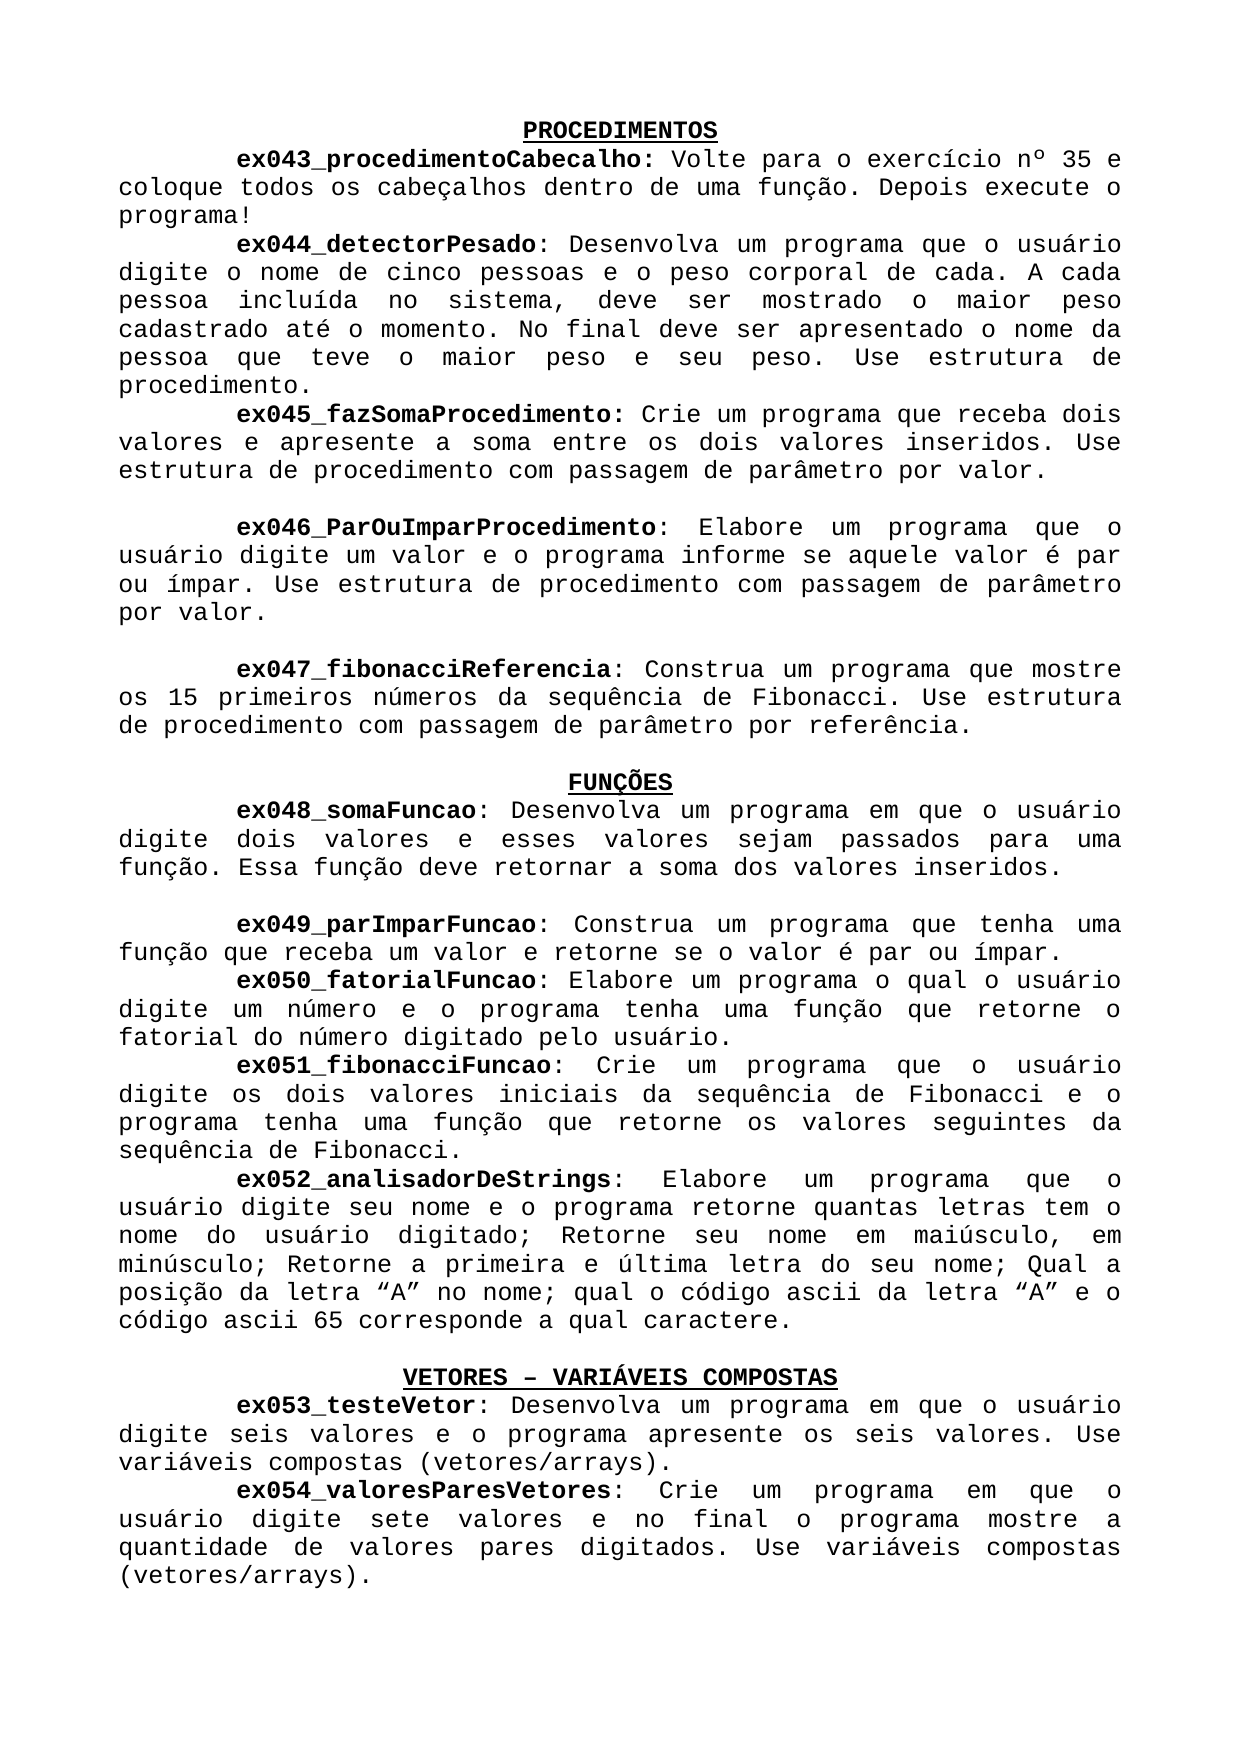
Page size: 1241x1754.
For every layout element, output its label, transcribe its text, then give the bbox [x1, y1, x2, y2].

text ex048_somaFuncao: Desenvolva um programa em que o usuário digite dois valores e esses valores sejam passados para uma função. Essa função deve retornar a soma dos valores inseridos. [118, 798, 1122, 883]
text ex045_fazSomaProcedimento: Crie um programa que receba dois valores e apresente a soma entre os dois valores inseridos. Use estrutura de procedimento com passagem de parâmetro por valor. [118, 401, 1122, 486]
text ex044_detectorPesado: Desenvolva um programa que o usuário digite o nome de cinco pessoas e o peso corporal de cada. A cada pessoa incluída no sistema, deve ser mostrado o maior peso cadastrado até o momento. No final deve ser apresentado o nome da pessoa que teve o maior peso e seu peso. Use estrutura de procedimento. [118, 231, 1122, 401]
text ex053_testeVetor: Desenvolva um programa em que o usuário digite seis valores e o programa apresente os seis valores. Use variáveis compostas (vetores/arrays). [118, 1393, 1122, 1478]
text ex052_analisadorDeStrings: Elabore um programa que o usuário digite seu nome e o programa retorne quantas letras tem o nome do usuário digitado; Retorne seu nome em maiúsculo, em minúsculo; Retorne a primeira e última letra do seu nome; Qual a posição da letra “A” no nome; qual o código ascii da letra “A” e o código ascii 65 corresponde a qual caractere. [118, 1166, 1122, 1336]
text ex054_valoresParesVetores: Crie um programa em que o usuário digite sete valores e no final o programa mostre a quantidade de valores pares digitados. Use variáveis compostas (vetores/arrays). [118, 1478, 1122, 1591]
text ex049_parImparFuncao: Construa um programa que tenha uma função que receba um valor e retorne se o valor é par ou ímpar. [118, 911, 1122, 968]
text ex046_ParOuImparProcedimento: Elabore um programa que o usuário digite um valor e o programa informe se aquele valor é par ou ímpar. Use estrutura de procedimento com passagem de parâmetro por valor. [118, 515, 1122, 628]
text FUNÇÕES [118, 770, 1122, 798]
text VETORES – VARIÁVEIS COMPOSTAS [118, 1365, 1122, 1393]
text ex043_procedimentoCabecalho: Volte para o exercício nº 35 e coloque todos os cabeçalhos dentro de uma função. Depois execute o programa! [118, 146, 1122, 231]
text ex051_fibonacciFuncao: Crie um programa que o usuário digite os dois valores iniciais da sequência de Fibonacci e o programa tenha uma função que retorne os valores seguintes da sequência de Fibonacci. [118, 1053, 1122, 1166]
text ex047_fibonacciReferencia: Construa um programa que mostre os 15 primeiros números da sequência de Fibonacci. Use estrutura de procedimento com passagem de parâmetro por referência. [118, 656, 1122, 741]
text ex050_fatorialFuncao: Elabore um programa o qual o usuário digite um número e o programa tenha uma função que retorne o fatorial do número digitado pelo usuário. [118, 968, 1122, 1053]
text PROCEDIMENTOS [118, 118, 1122, 146]
